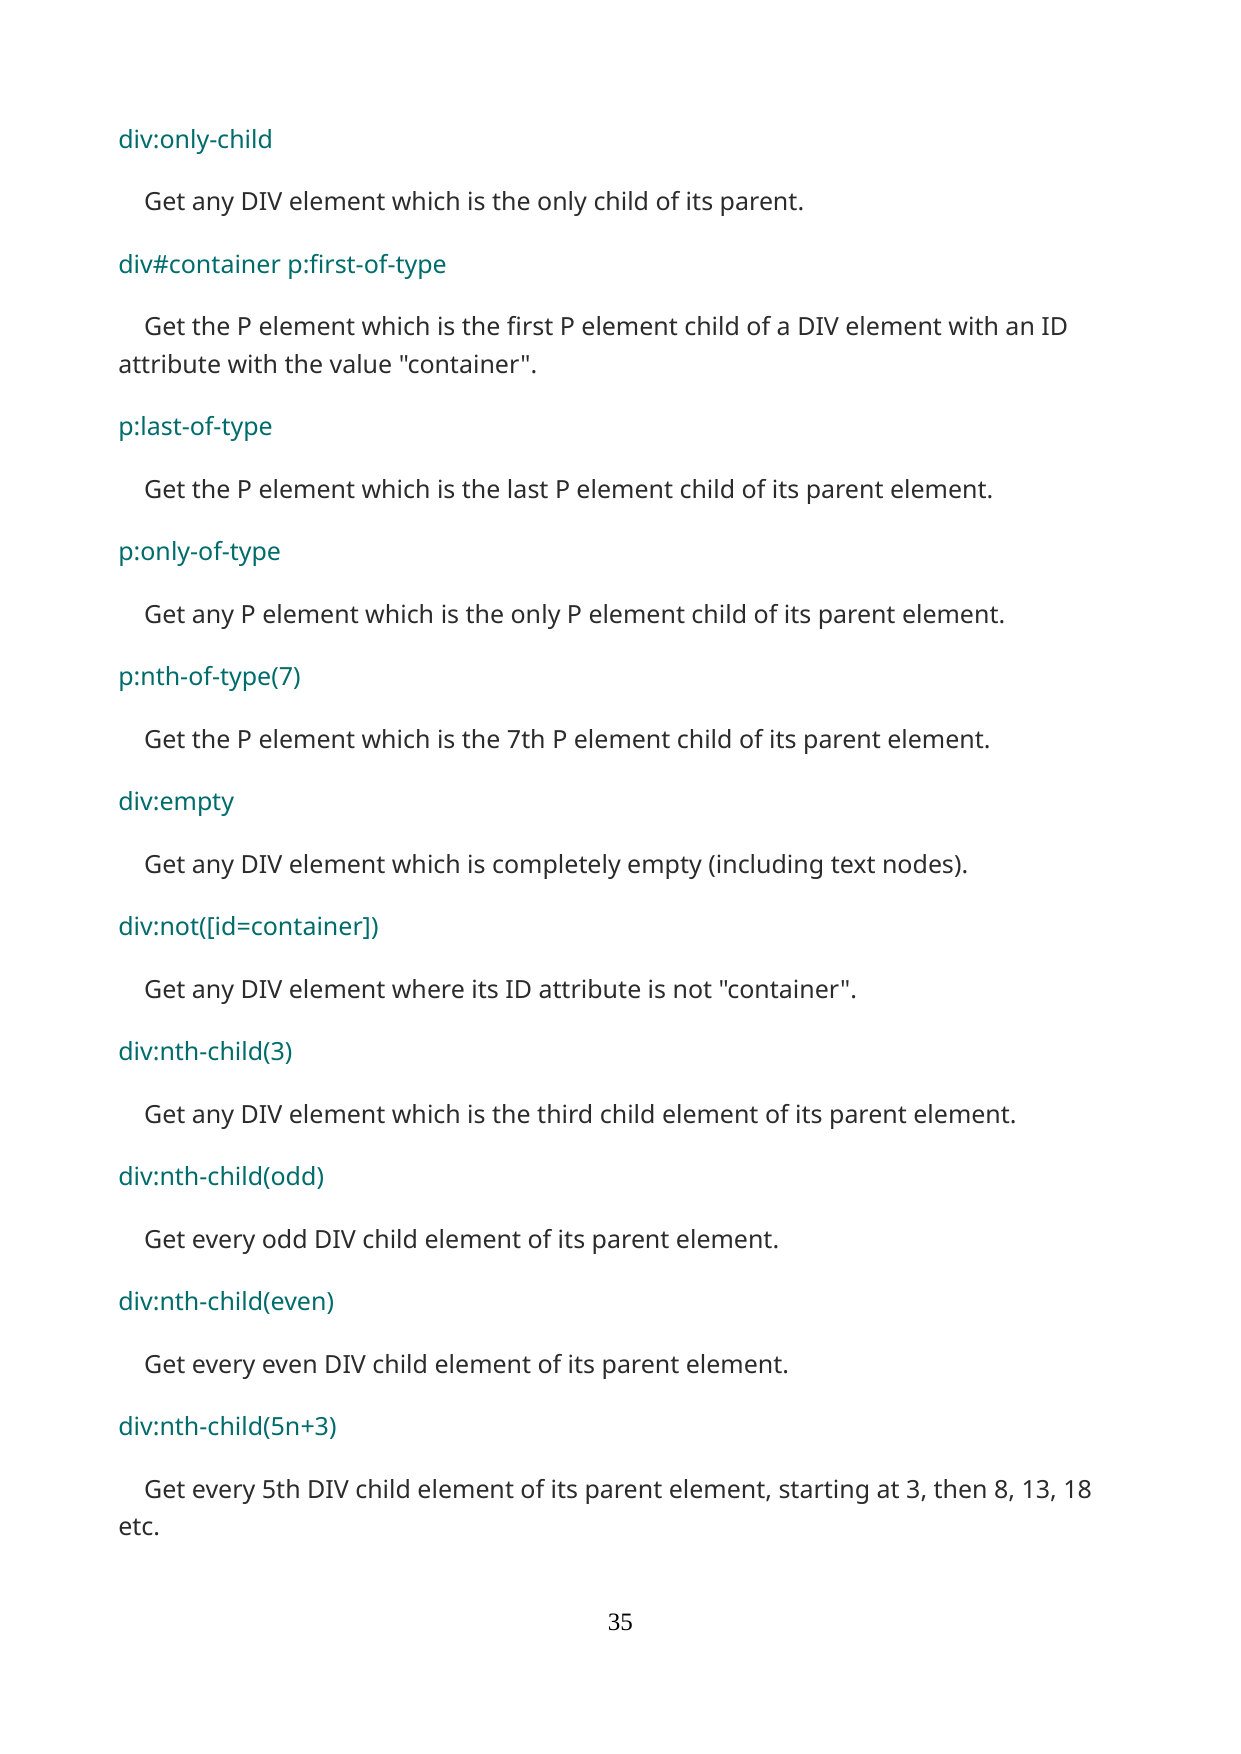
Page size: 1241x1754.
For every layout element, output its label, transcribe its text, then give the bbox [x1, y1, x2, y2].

text p:nth-of-type(7) [118, 656, 1122, 693]
text Get every odd DIV child element of its parent element. [118, 1218, 1122, 1256]
text p:only-of-type [118, 531, 1122, 568]
text Get any DIV element which is the third child element of its parent element. [118, 1093, 1122, 1131]
text Get any P element which is the only P element child of its parent element. [118, 593, 1122, 631]
text Get any DIV element which is the only child of its parent. [118, 181, 1122, 218]
text div:not([id=container]) [118, 906, 1122, 943]
text div:empty [118, 781, 1122, 818]
text Get every even DIV child element of its parent element. [118, 1343, 1122, 1381]
text div:nth-child(even) [118, 1281, 1122, 1318]
text Get any DIV element which is completely empty (including text nodes). [118, 843, 1122, 881]
text div:nth-child(odd) [118, 1156, 1122, 1193]
text p:last-of-type [118, 406, 1122, 443]
text Get the P element which is the 7th P element child of its parent element. [118, 718, 1122, 756]
text Get every 5th DIV child element of its parent element, starting at 3, then 8, 13, 18 etc. [118, 1468, 1122, 1543]
text Get any DIV element where its ID attribute is not "container". [118, 968, 1122, 1006]
text Get the P element which is the last P element child of its parent element. [118, 468, 1122, 506]
text div#container p:first-of-type [118, 243, 1122, 281]
text div:only-child [118, 118, 1122, 156]
text div:nth-child(5n+3) [118, 1406, 1122, 1443]
text Get the P element which is the first P element child of a DIV element with an ID attribute with the value "container". [118, 306, 1122, 381]
text div:nth-child(3) [118, 1031, 1122, 1068]
